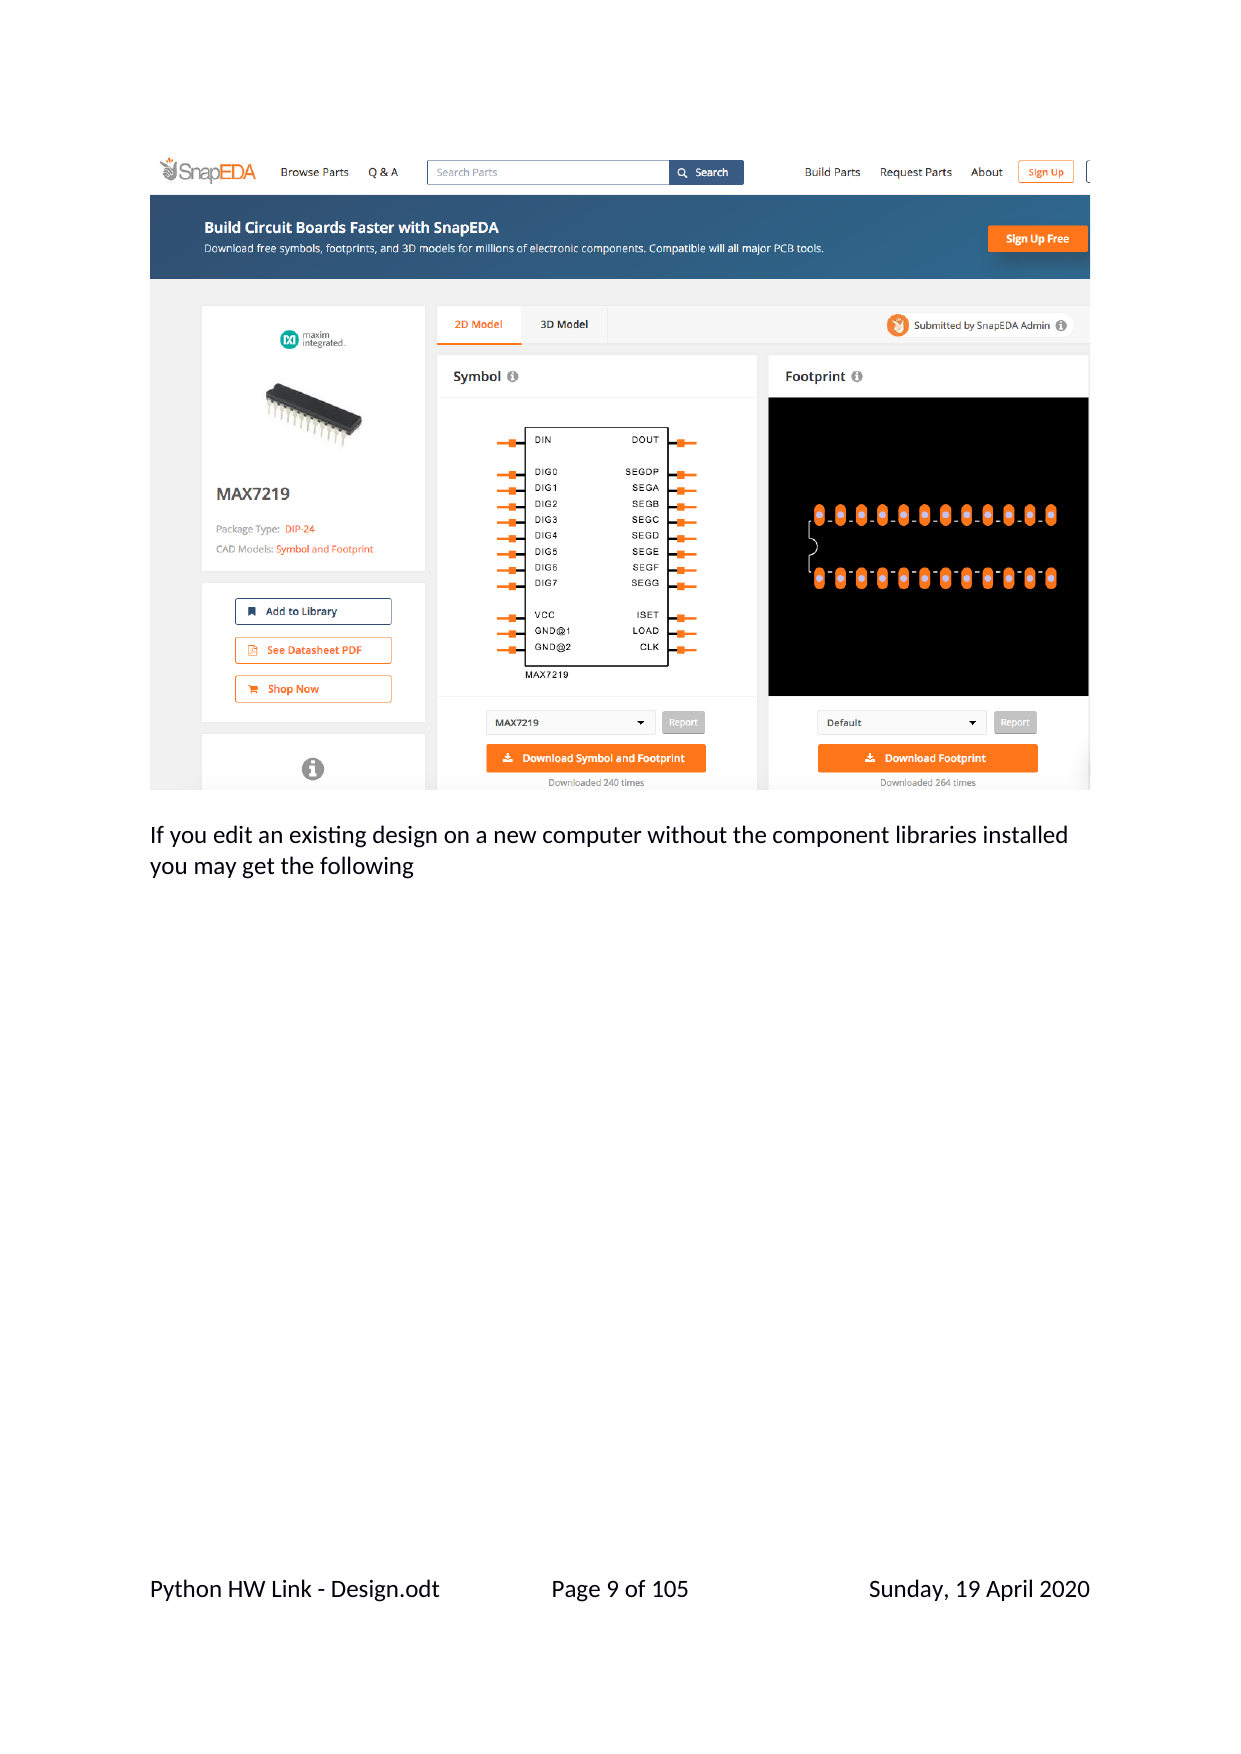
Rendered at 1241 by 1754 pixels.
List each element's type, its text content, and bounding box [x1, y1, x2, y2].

text If you edit an existing design on a new computer without the component libraries installed you may get the following [150, 820, 1090, 881]
picture [150, 150, 1091, 790]
